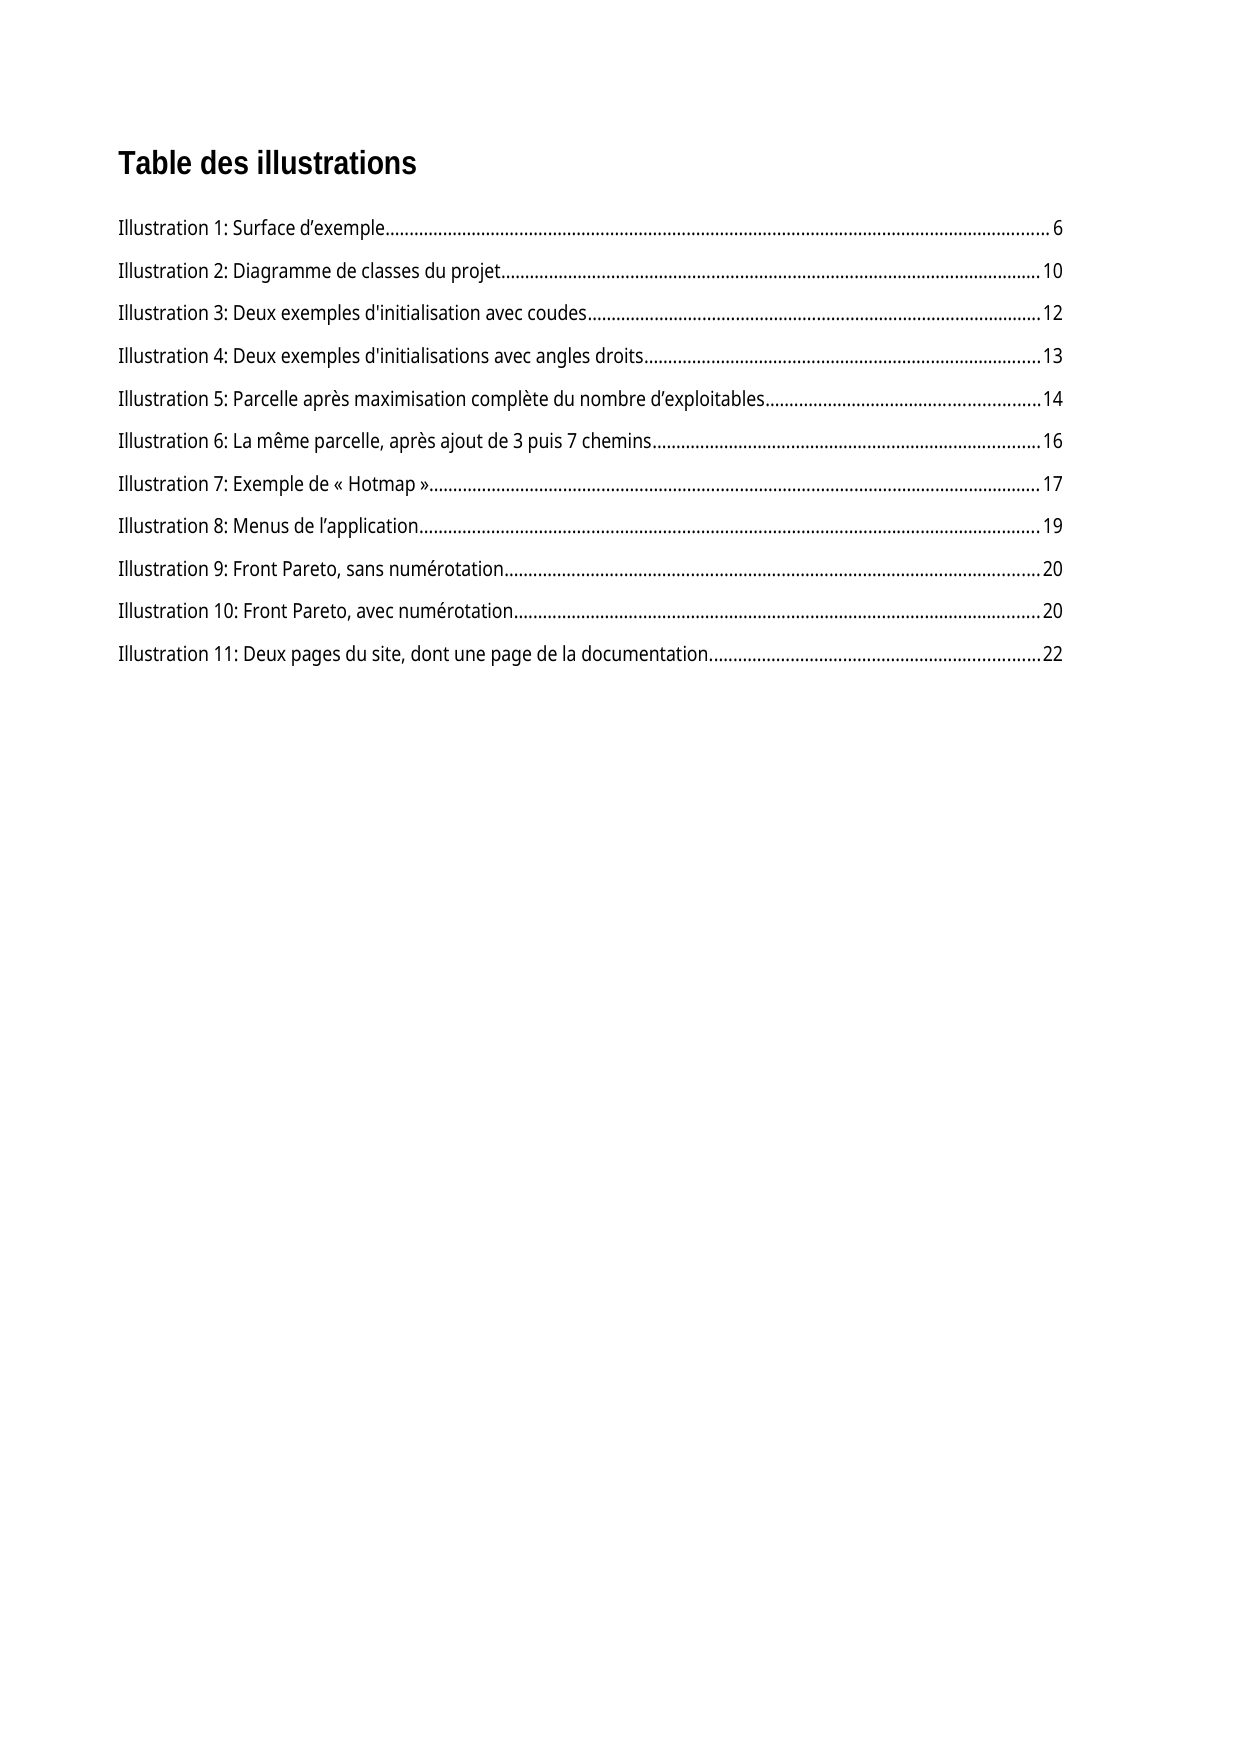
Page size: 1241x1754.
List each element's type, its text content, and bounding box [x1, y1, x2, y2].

subtitle Table des illustrations [118, 143, 1122, 182]
text Illustration 1: Surface d’exemple. 6 [118, 213, 1122, 242]
text Illustration 4: Deux exemples d'initialisations avec angles droits 13 [118, 341, 1122, 369]
text Illustration 11: Deux pages du site, dont une page de la documentation. 22 [118, 639, 1122, 668]
text Illustration 8: Menus de l’application 19 [118, 511, 1122, 540]
text Illustration 10: Front Pareto, avec numérotation 20 [118, 597, 1122, 625]
text Illustration 6: La même parcelle, après ajout de 3 puis 7 chemins 16 [118, 426, 1122, 455]
text Illustration 5: Parcelle après maximisation complète du nombre d’exploitables 14 [118, 384, 1122, 412]
text Illustration 3: Deux exemples d'initialisation avec coudes 12 [118, 298, 1122, 327]
text Illustration 2: Diagramme de classes du projet 10 [118, 256, 1122, 284]
text Illustration 9: Front Pareto, sans numérotation 20 [118, 554, 1122, 582]
text Illustration 7: Exemple de « Hotmap » 17 [118, 469, 1122, 497]
